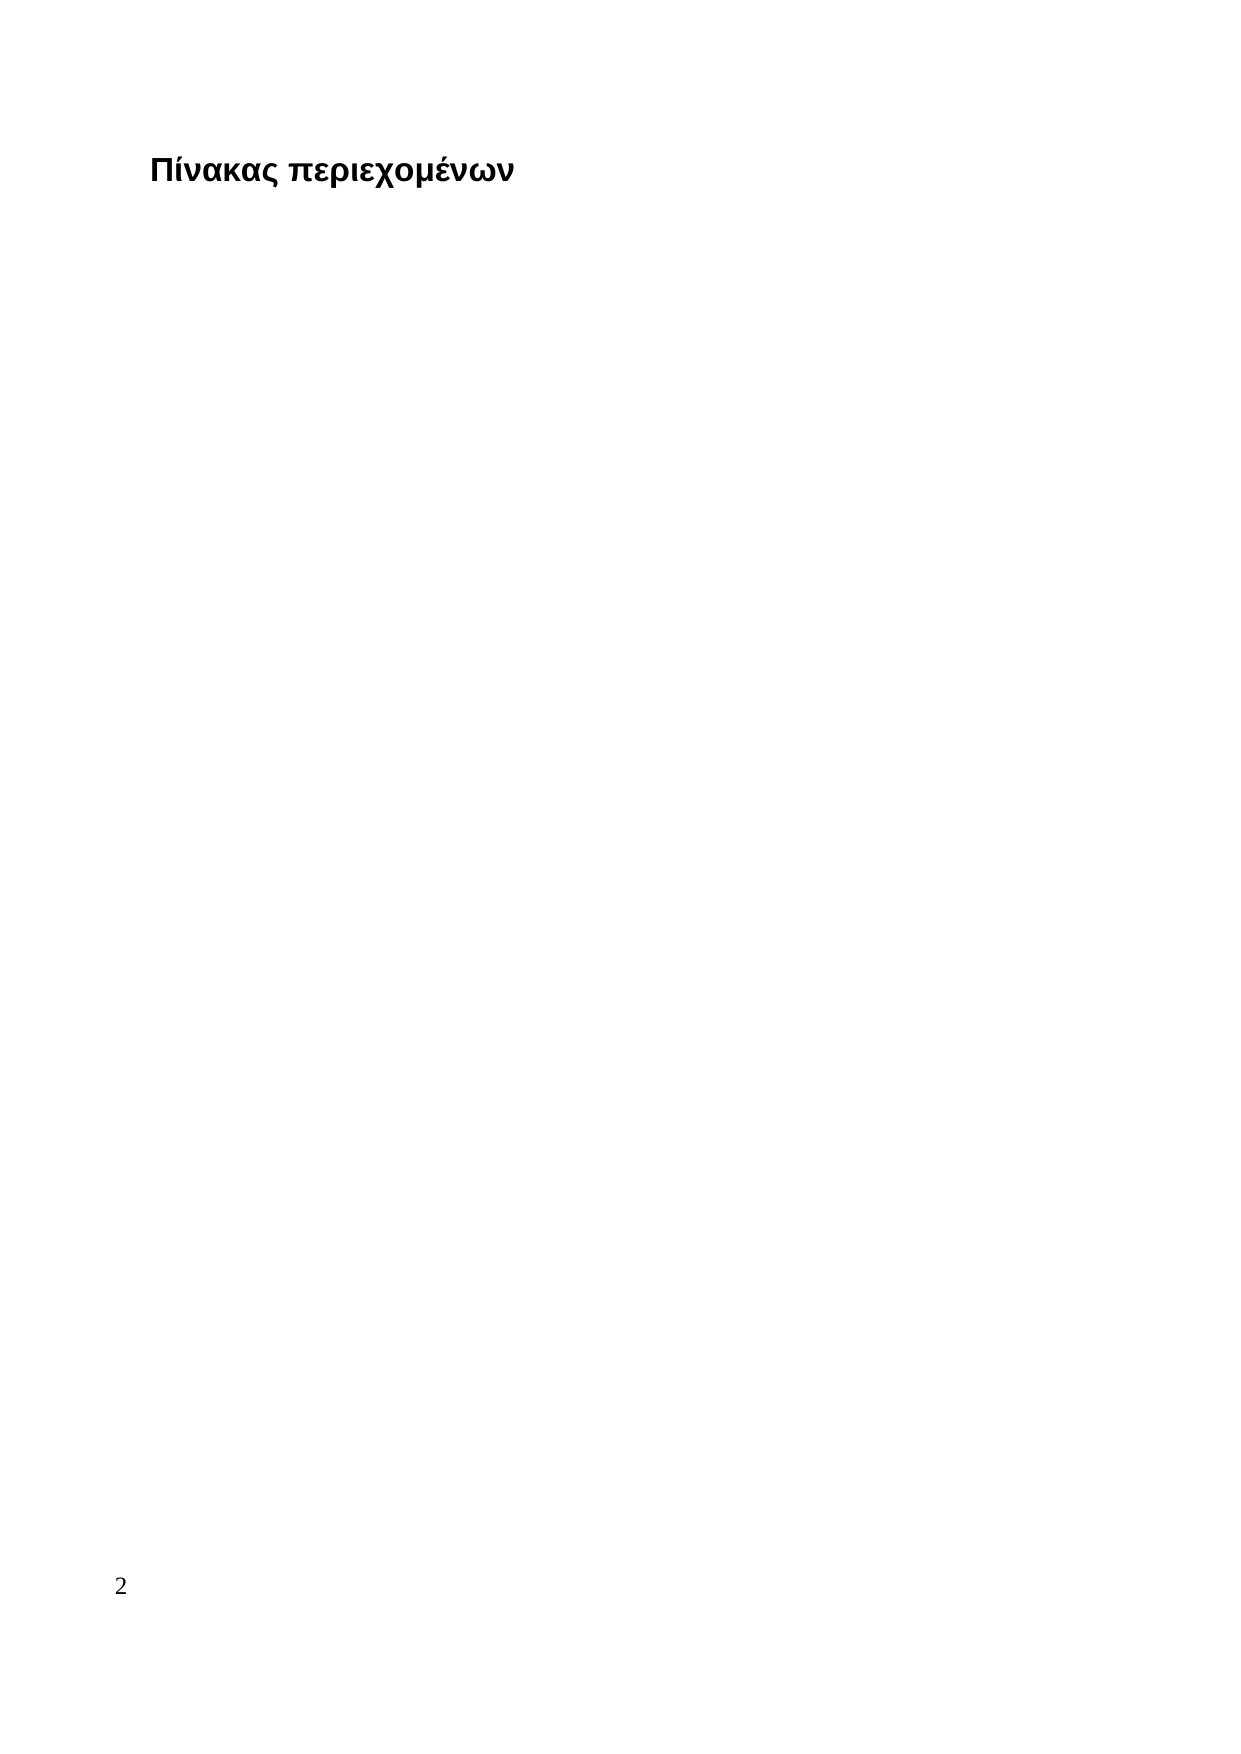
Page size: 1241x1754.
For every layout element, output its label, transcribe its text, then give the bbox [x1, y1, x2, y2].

subtitle Πίνακας περιεχομένων [150, 150, 1090, 188]
